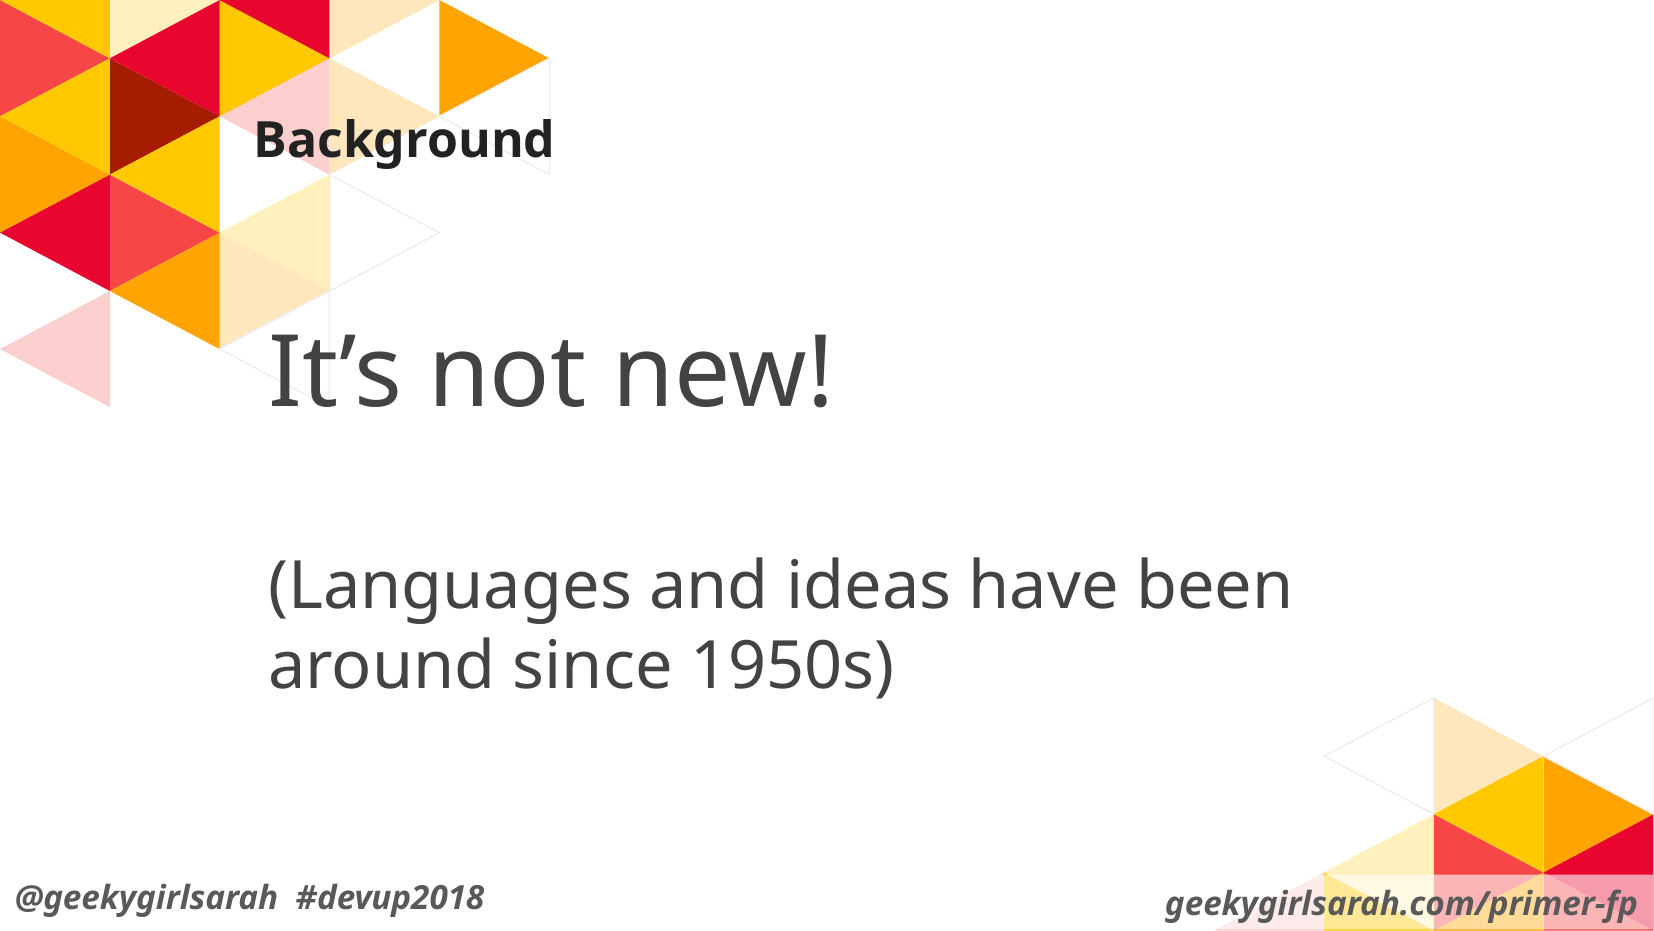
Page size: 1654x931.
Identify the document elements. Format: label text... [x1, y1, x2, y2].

list It’s not new! (Languages and ideas have been around since 1950s) [238, 291, 1406, 817]
title Background [238, 61, 1406, 183]
